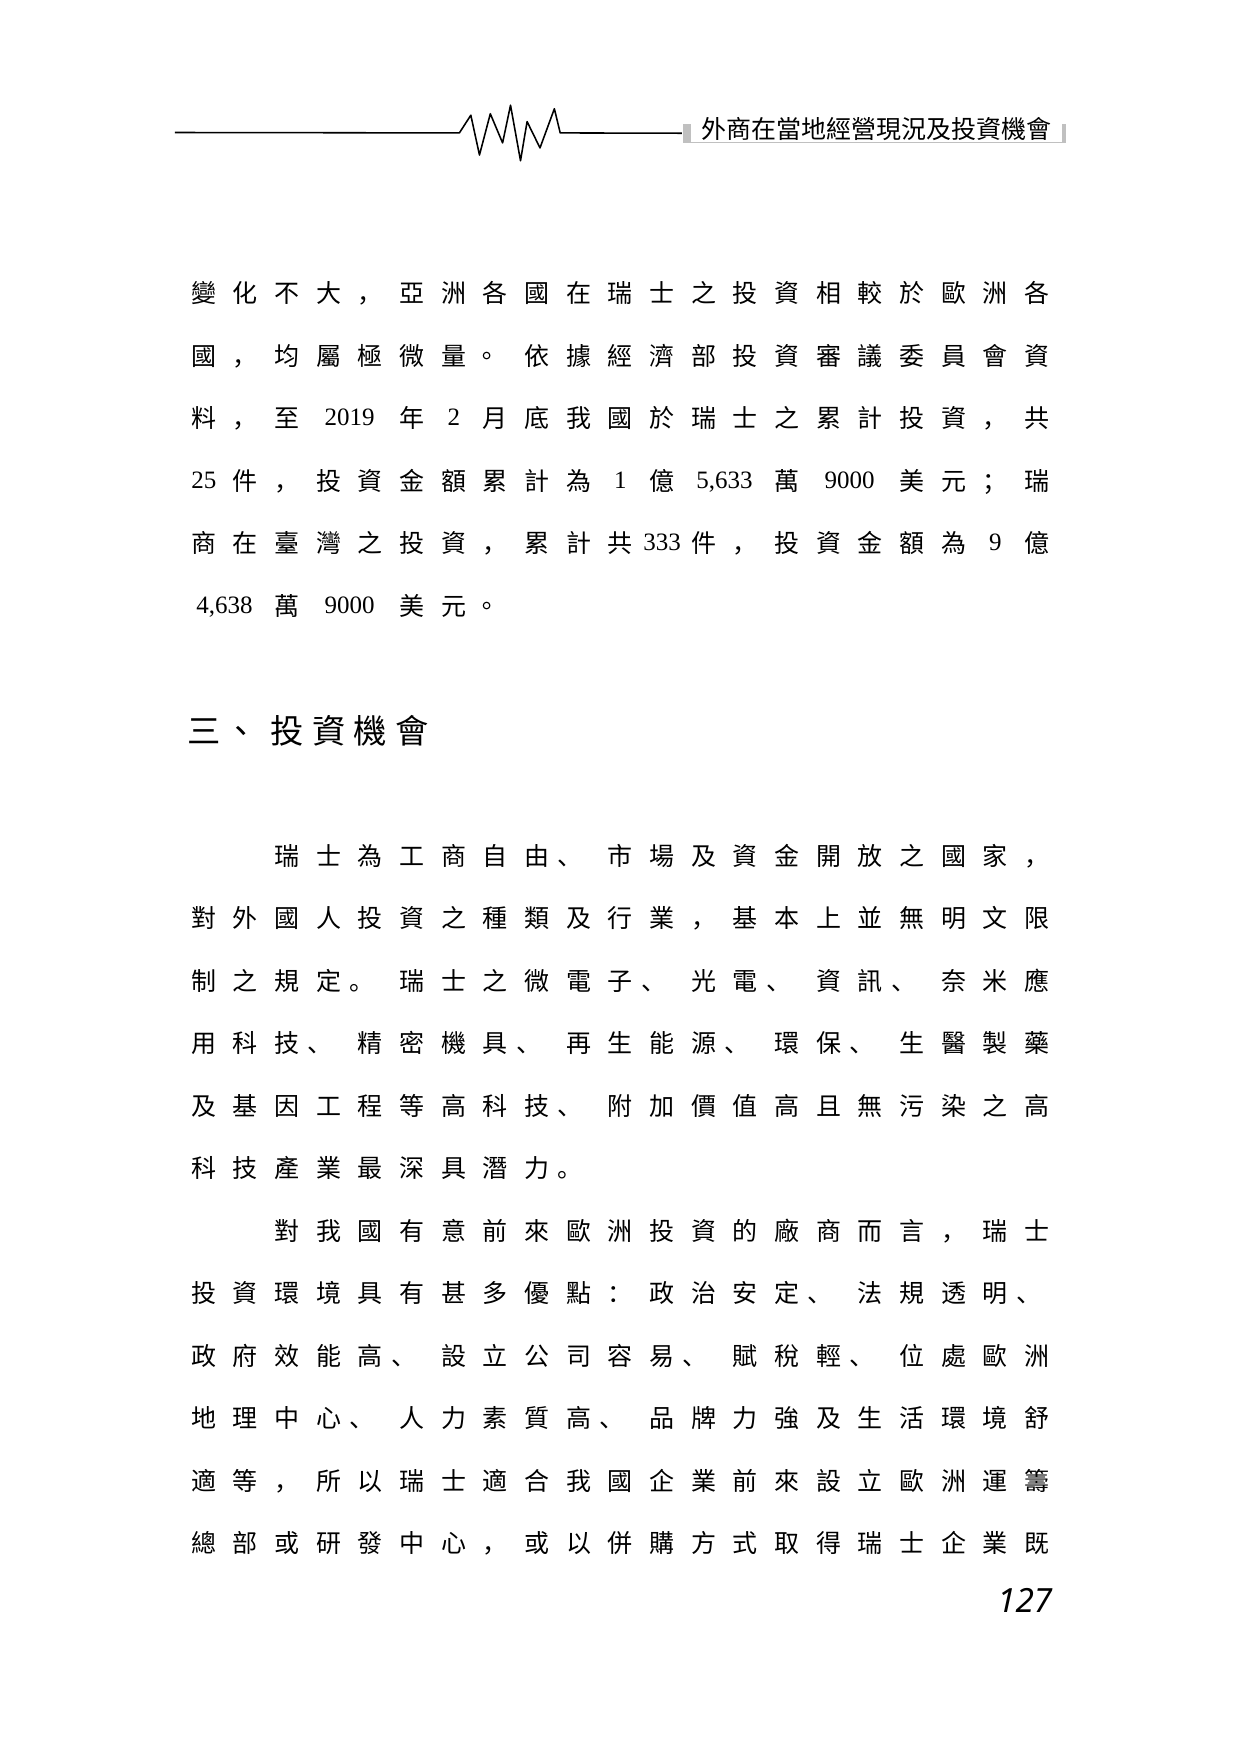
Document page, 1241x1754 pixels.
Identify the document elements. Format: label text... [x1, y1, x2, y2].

text 對我國有意前來歐洲投資的廠商而言，瑞士投資環境具有甚多優點：政治安定、法規透明、政府效能高、設立公司容易、賦稅輕、位處歐洲地理中心、人力素質高、品牌力強及生活環境舒適等，所以瑞士適合我國企業前來設立歐洲運籌總部或研發中心，或以併購方式取得瑞士企業既 [183, 1188, 1058, 1563]
text 變化不大，亞洲各國在瑞士之投資相較於歐洲各國，均屬極微量。依據經濟部投資審議委員會資料，至2019年2月底我國於瑞士之累計投資，共25件，投資金額累計為1億5,633萬9000美元；瑞商在臺灣之投資，累計共333件，投資金額為9億4,638萬9000美元。 [183, 250, 1058, 625]
text 三、投資機會 [183, 688, 1058, 750]
text 瑞士為工商自由、市場及資金開放之國家，對外國人投資之種類及行業，基本上並無明文限制之規定。瑞士之微電子、光電、資訊、奈米應用科技、精密機具、再生能源、環保、生醫製藥及基因工程等高科技、附加價值高且無污染之高科技產業最深具潛力。 [183, 813, 1058, 1188]
